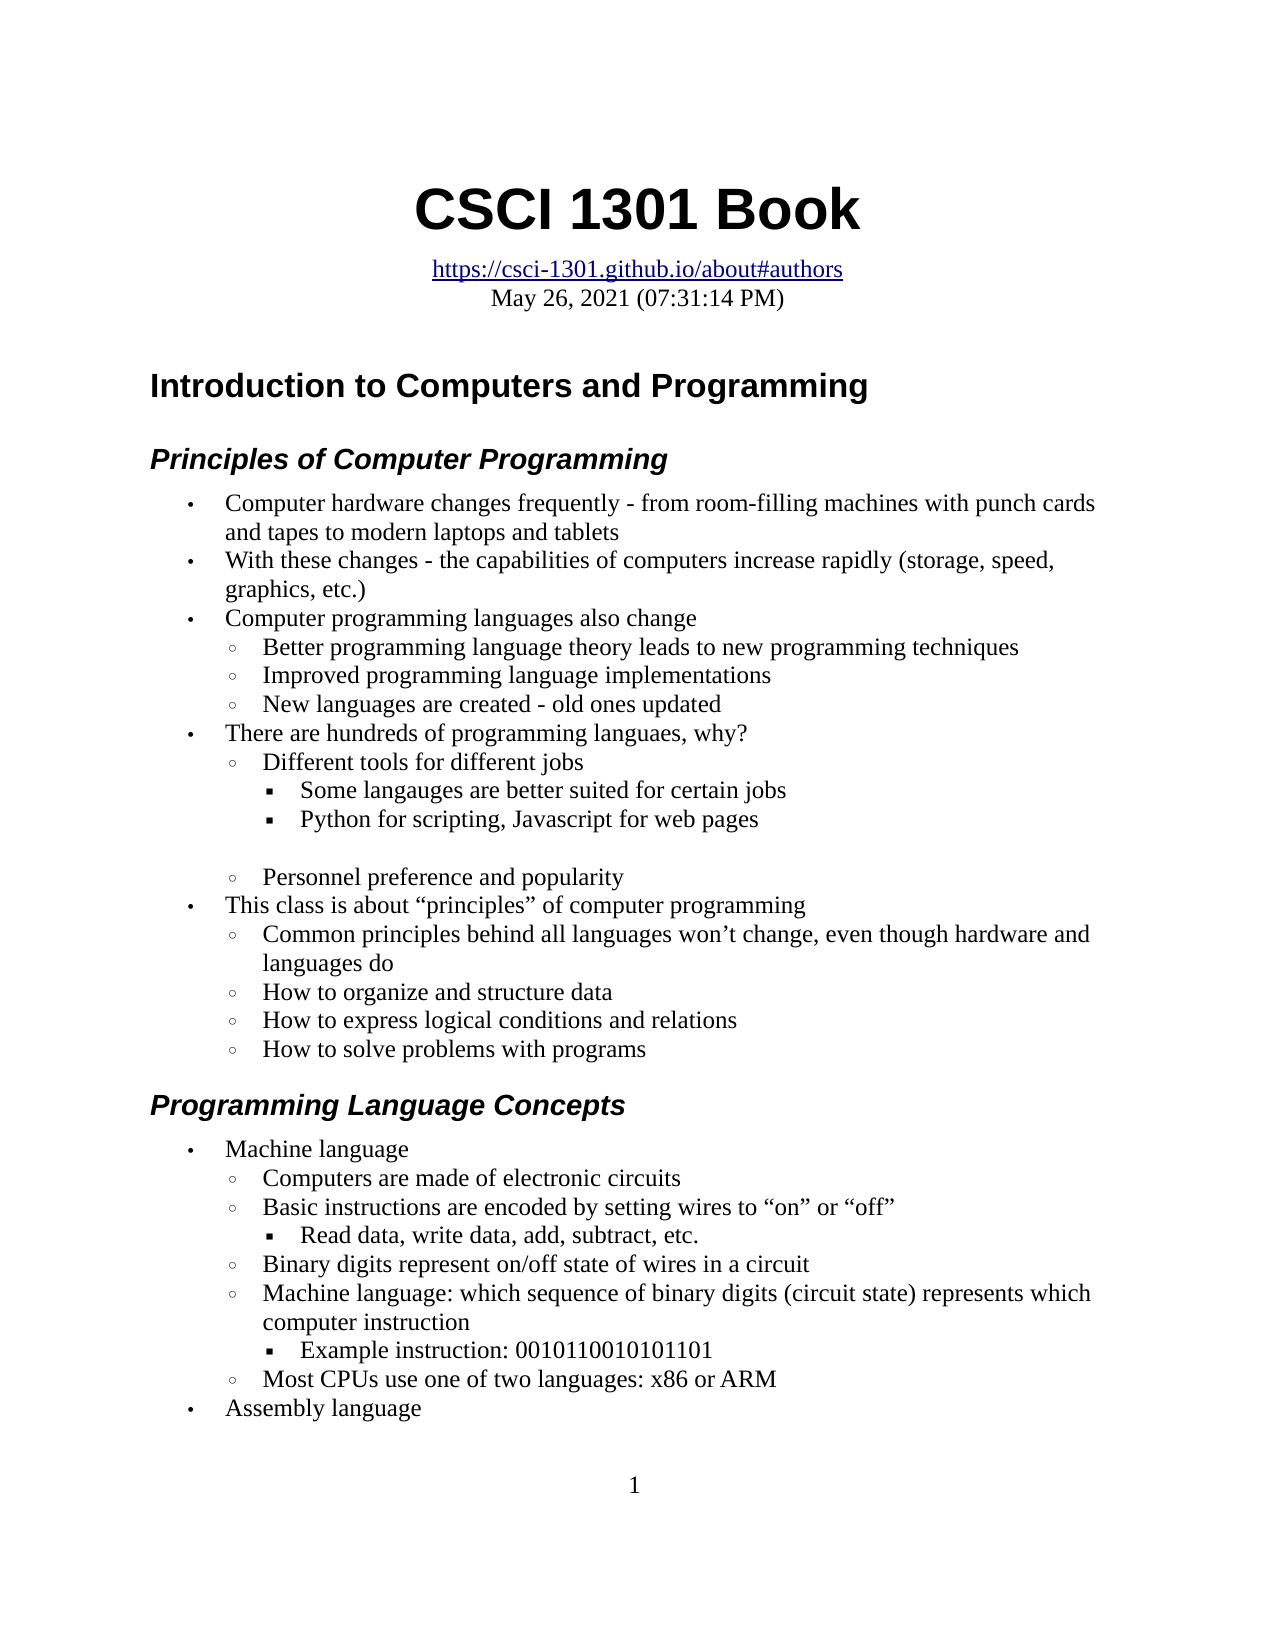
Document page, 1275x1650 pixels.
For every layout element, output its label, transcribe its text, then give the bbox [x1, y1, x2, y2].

list There are hundreds of programming languaes, why? [187, 718, 1125, 747]
subtitle Principles of Computer Programming [150, 442, 1125, 476]
list Basic instructions are encoded by setting wires to “on” or “off” [225, 1192, 1125, 1220]
list Better programming language theory leads to new programming techniques [225, 632, 1125, 661]
list Computers are made of electronic circuits [225, 1163, 1125, 1192]
list Binary digits represent on/off state of wires in a circuit [225, 1249, 1125, 1278]
list Some langauges are better suited for certain jobs [262, 776, 1125, 804]
subtitle Programming Language Concepts [150, 1088, 1125, 1122]
list Machine language [187, 1134, 1125, 1163]
title CSCI 1301 Book [150, 175, 1125, 242]
list This class is about “principles” of computer programming [187, 891, 1125, 919]
list Computer hardware changes frequently - from room-filling machines with punch cards and tapes to modern laptops and tablets [187, 488, 1125, 546]
text https://csci-1301.github.io/about#authors [150, 254, 1125, 283]
list How to organize and structure data [225, 977, 1125, 1006]
list Computer programming languages also change [187, 603, 1125, 632]
list Python for scripting, Javascript for web pages [262, 804, 1125, 862]
list How to express logical conditions and relations [225, 1006, 1125, 1034]
list Assembly language [187, 1393, 1125, 1422]
list Personnel preference and popularity [225, 862, 1125, 891]
list With these changes - the capabilities of computers increase rapidly (storage, speed, graphics, etc.) [187, 546, 1125, 603]
list Most CPUs use one of two languages: x86 or ARM [225, 1364, 1125, 1393]
list Common principles behind all languages won’t change, even though hardware and languages do [225, 919, 1125, 977]
list New languages are created - old ones updated [225, 689, 1125, 718]
list Improved programming language implementations [225, 661, 1125, 689]
text May 26, 2021 (07:31:14 PM) [150, 283, 1125, 312]
list How to solve problems with programs [225, 1034, 1125, 1063]
list Read data, write data, add, subtract, etc. [262, 1220, 1125, 1249]
subtitle Introduction to Computers and Programming [150, 366, 1125, 404]
list Example instruction: 0010110010101101 [262, 1335, 1125, 1364]
list Different tools for different jobs [225, 747, 1125, 776]
list Machine language: which sequence of binary digits (circuit state) represents which computer instruction [225, 1278, 1125, 1335]
